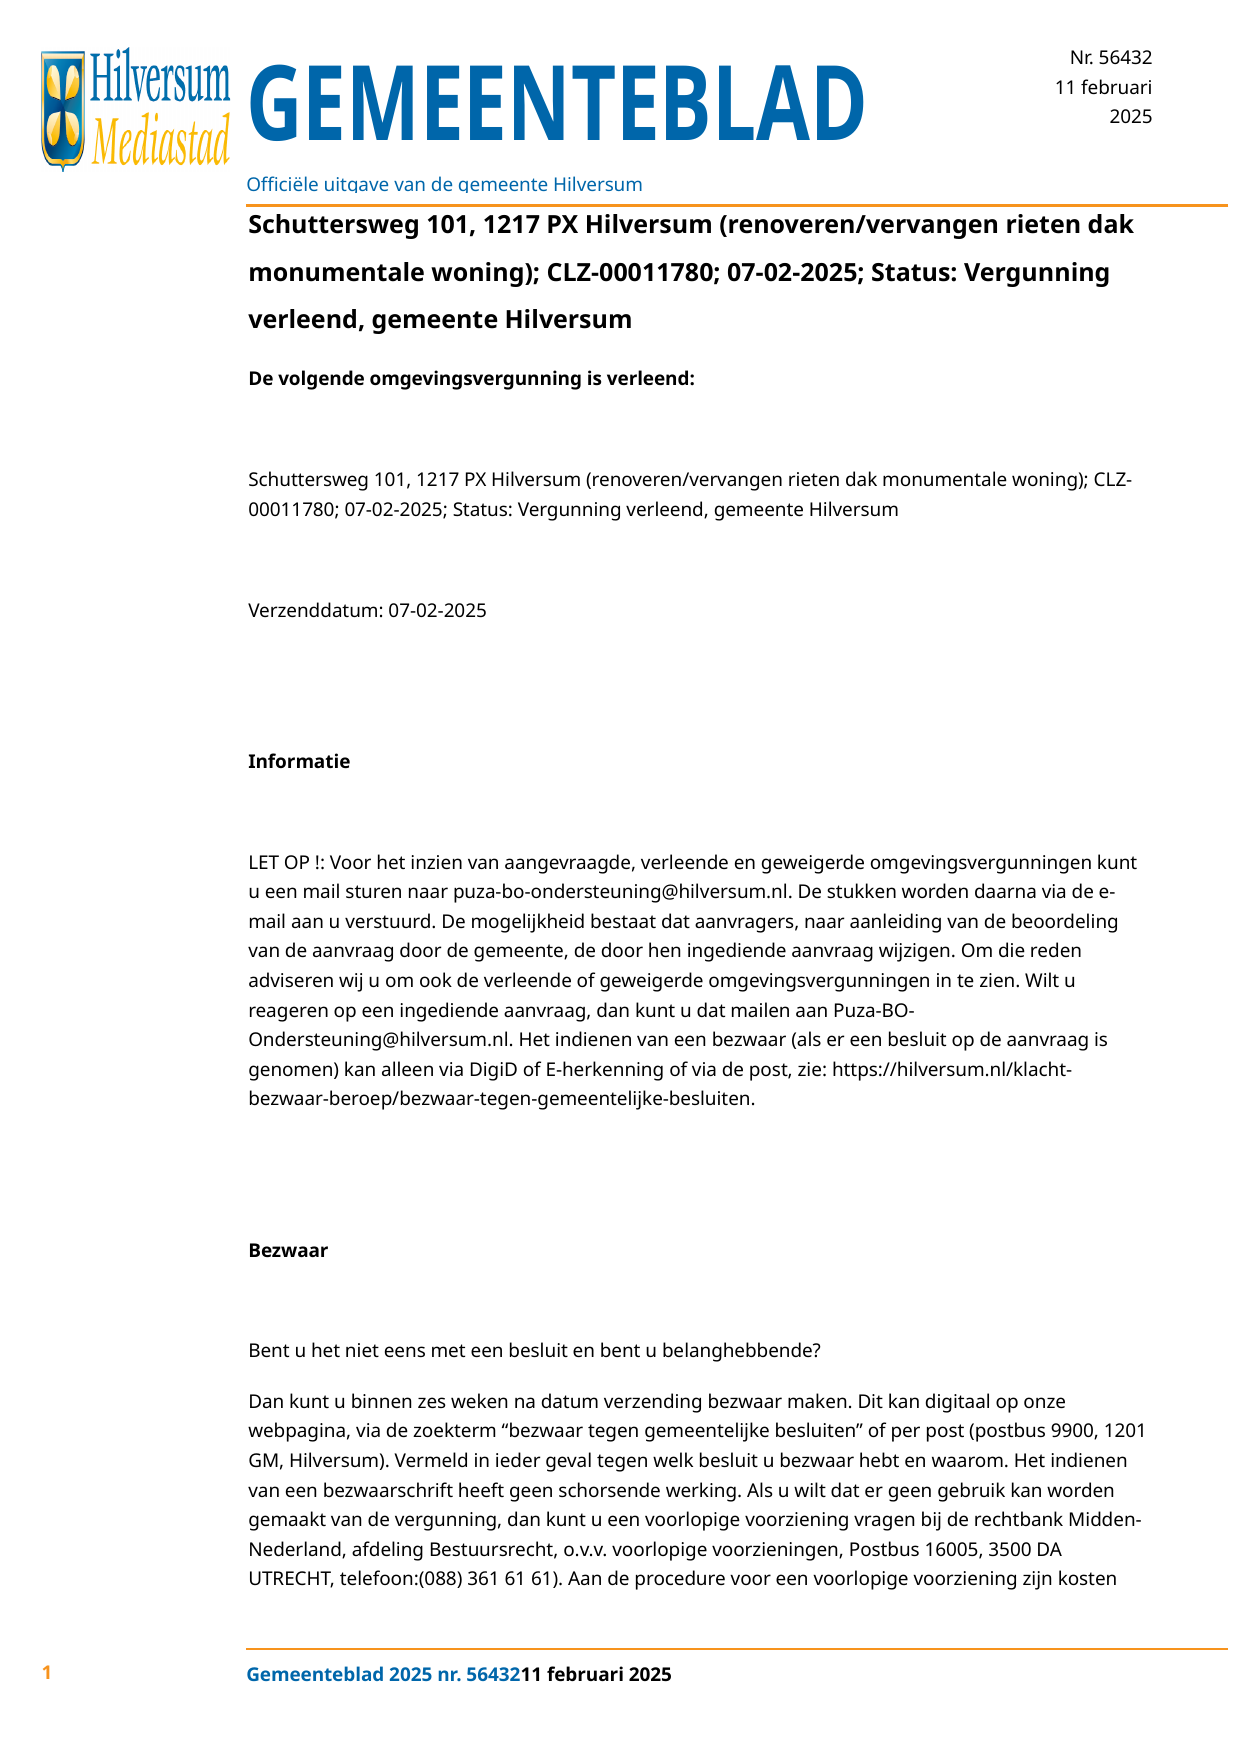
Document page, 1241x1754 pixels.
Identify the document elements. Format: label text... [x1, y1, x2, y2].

text Informatie [248, 748, 1152, 774]
text Bent u het niet eens met een besluit en bent u belanghebbende? [248, 1338, 1152, 1363]
text Schuttersweg 101, 1217 PX Hilversum (renoveren/vervangen rieten dak monumentale woning); CLZ-00011780; 07-02-2025; Status: Vergunning verleend, gemeente Hilversum [248, 466, 1152, 522]
text Bezwaar [248, 1237, 1152, 1262]
text Verzenddatum: 07-02-2025 [248, 597, 1152, 622]
text Dan kunt u binnen zes weken na datum verzending bezwaar maken. Dit kan digitaal op onze webpagina, via de zoekterm “bezwaar tegen gemeentelijke besluiten” of per post (postbus 9900, 1201 GM, Hilversum). Vermeld in ieder geval tegen welk besluit u bezwaar hebt en waarom. Het indienen van een bezwaarschrift heeft geen schorsende werking. Als u wilt dat er geen gebruik kan worden gemaakt van de vergunning, dan kunt u een voorlopige voorziening vragen bij de rechtbank Midden-Nederland, afdeling Bestuursrecht, o.v.v. voorlopige voorzieningen, Postbus 16005, 3500 DA UTRECHT, telefoon:(088) 361 61 61). Aan de procedure voor een voorlopige voorziening zijn kosten [248, 1388, 1152, 1591]
text Schuttersweg 101, 1217 PX Hilversum (renoveren/vervangen rieten dak monumentale woning); CLZ-00011780; 07-02-2025; Status: Vergunning verleend, gemeente Hilversum [248, 207, 1152, 336]
picture [41, 47, 231, 172]
text De volgende omgevingsvergunning is verleend: [248, 366, 1152, 391]
text LET OP !: Voor het inzien van aangevraagde, verleende en geweigerde omgevingsvergunningen kunt u een mail sturen naar puza-bo-ondersteuning@hilversum.nl. De stukken worden daarna via de e-mail aan u verstuurd. De mogelijkheid bestaat dat aanvragers, naar aanleiding van de beoordeling van de aanvraag door de gemeente, de door hen ingediende aanvraag wijzigen. Om die reden adviseren wij u om ook de verleende of geweigerde omgevingsvergunningen in te zien. Wilt u reageren op een ingediende aanvraag, dan kunt u dat mailen aan Puza-BO-Ondersteuning@hilversum.nl. Het indienen van een bezwaar (als er een besluit op de aanvraag is genomen) kan alleen via DigiD of E-herkenning of via de post, zie: https://hilversum.nl/klacht-bezwaar-beroep/bezwaar-tegen-gemeentelijke-besluiten. [248, 849, 1152, 1111]
